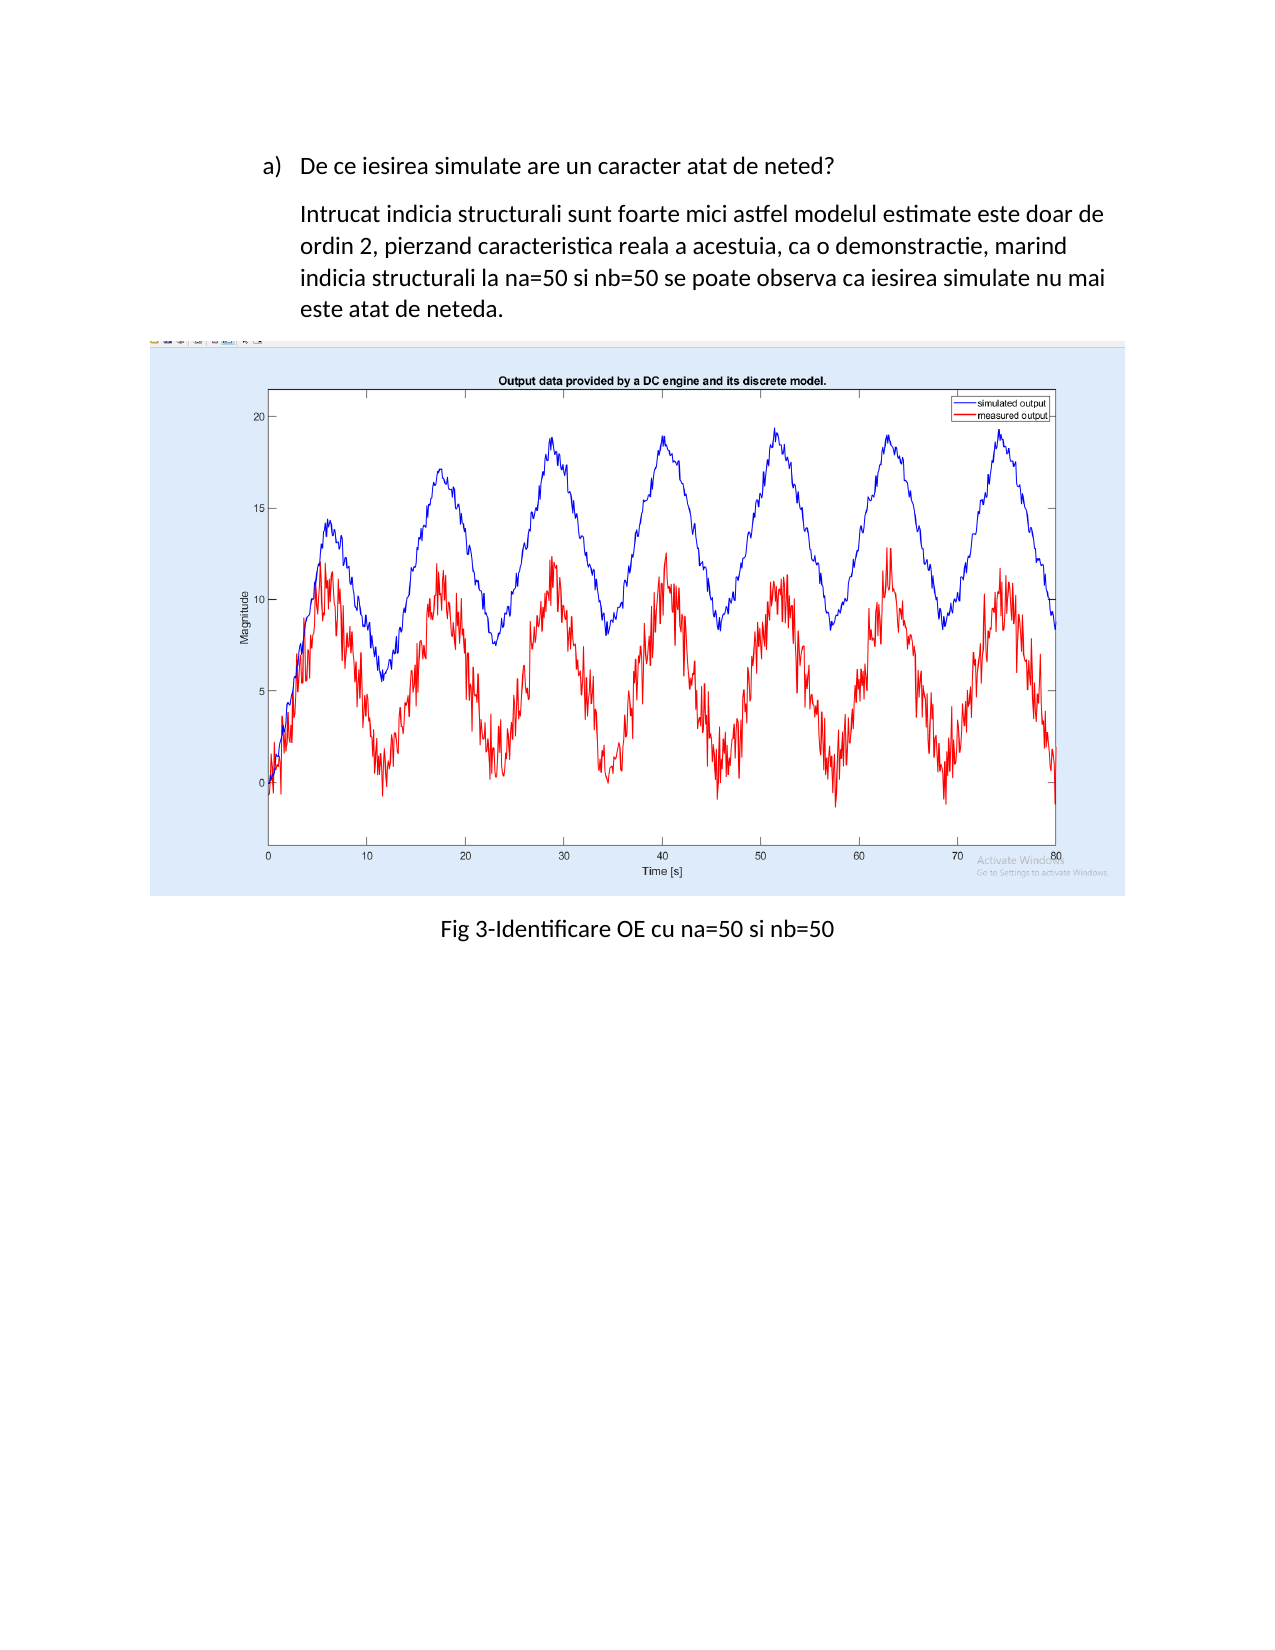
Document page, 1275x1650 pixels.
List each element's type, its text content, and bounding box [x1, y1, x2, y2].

list De ce iesirea simulate are un caracter atat de neted? [262, 150, 1125, 181]
text Fig 3-Identificare OE cu na=50 si nb=50 [150, 913, 1125, 944]
text Intrucat indicia structurali sunt foarte mici astfel modelul estimate este doar de ordin 2, pierzand caracteristica reala a acestuia, ca o demonstractie, marind indicia structurali la na=50 si nb=50 se poate observa ca iesirea simulate nu mai este atat de neteda. [300, 198, 1125, 324]
